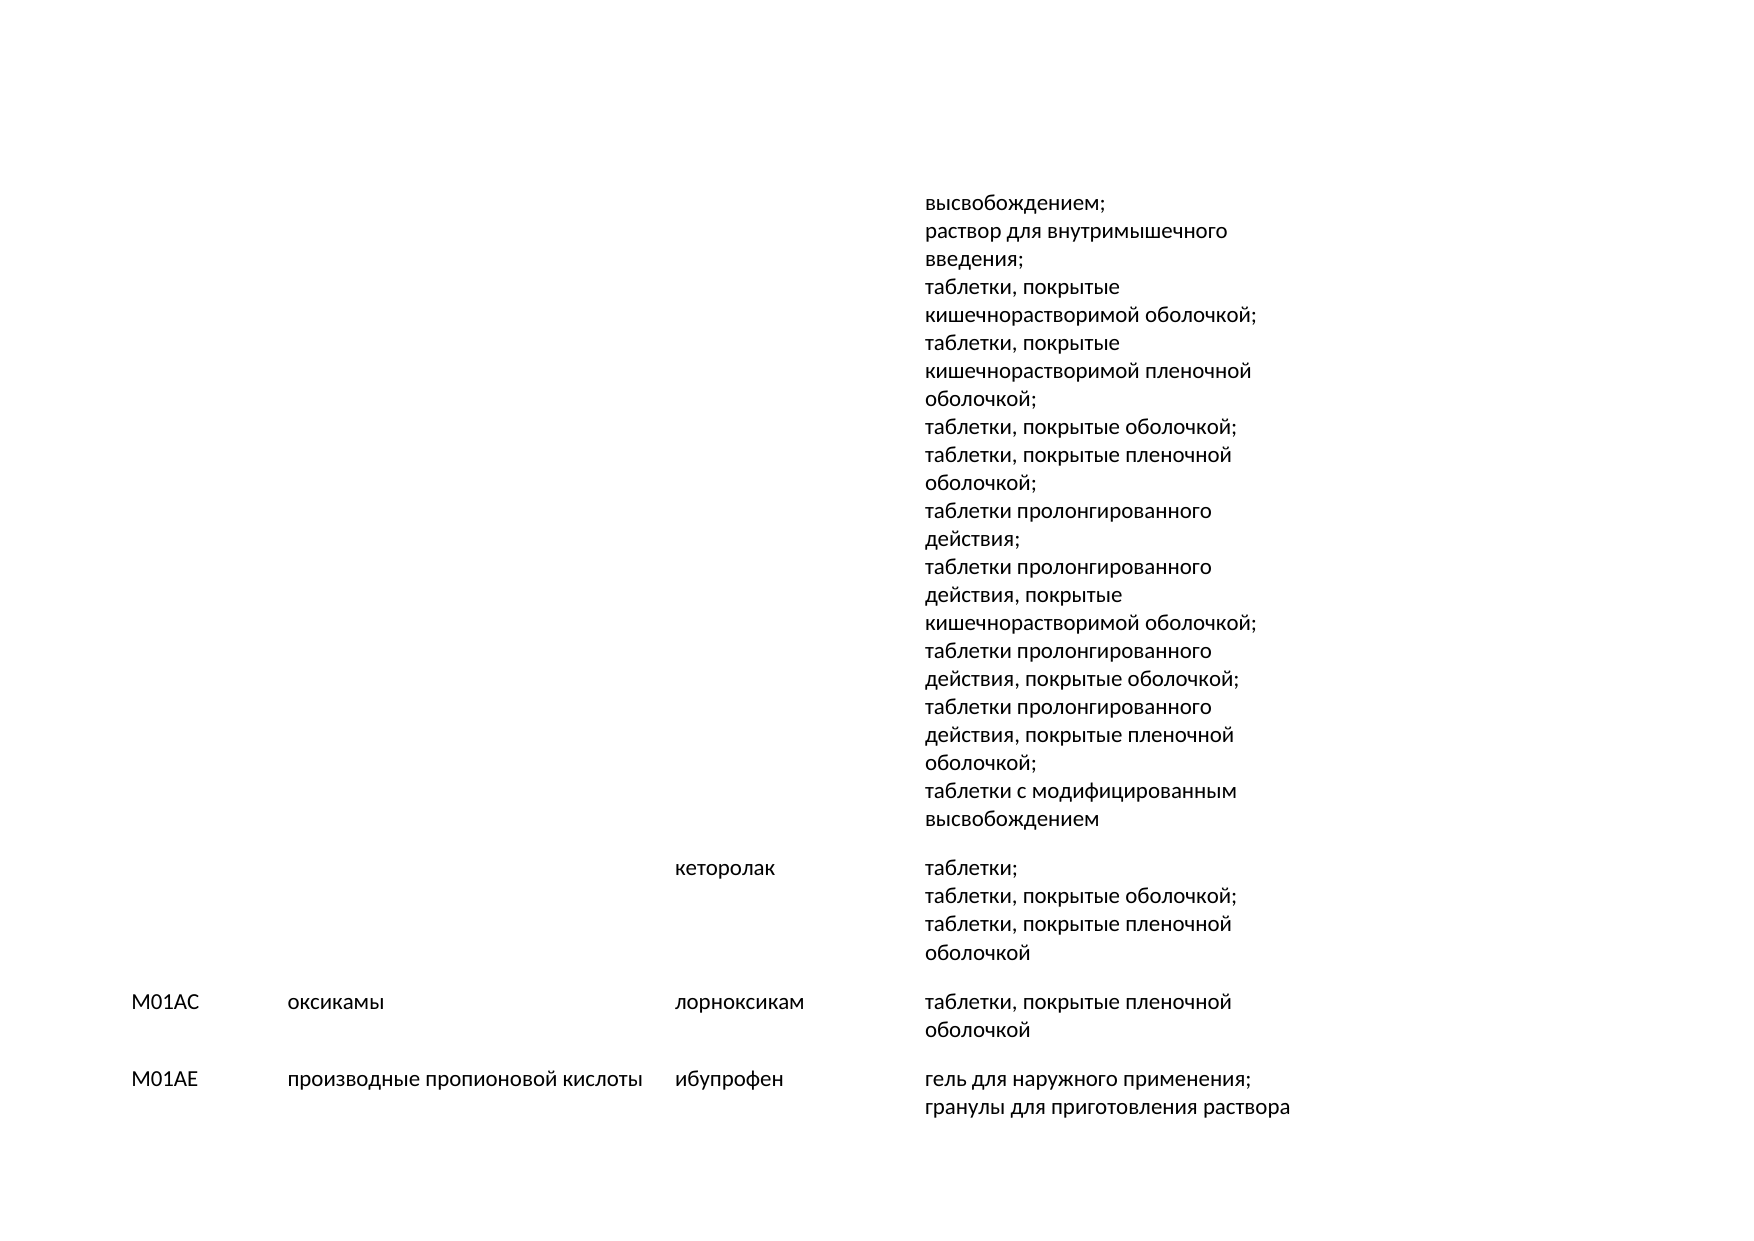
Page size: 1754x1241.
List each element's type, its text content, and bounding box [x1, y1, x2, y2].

table_cell таблетки, покрытые пленочной оболочкой [918, 976, 1306, 1053]
table_cell лорноксикам [668, 976, 918, 1053]
table_cell M01AC [125, 976, 281, 1053]
table_cell производные пропионовой кислоты [281, 1054, 668, 1131]
table_cell оксикамы [281, 976, 668, 1053]
table_cell кеторолак [668, 843, 918, 976]
table_cell [668, 177, 918, 843]
table_cell [125, 177, 281, 976]
table_cell ибупрофен [668, 1054, 918, 1131]
table_cell высвобождением; раствор для внутримышечного введения; таблетки, покрытые кишечнорастворимой оболочкой; таблетки, покрытые кишечнорастворимой пленочной оболочкой; таблетки, покрытые оболочкой; таблетки, покрытые пленочной оболочкой; таблетки пролонгированного действия; таблетки пролонгированного действия, покрытые кишечнорастворимой оболочкой; таблетки пролонгированного действия, покрытые оболочкой; таблетки пролонгированного действия, покрытые пленочной оболочкой; таблетки с модифицированным высвобождением [918, 177, 1306, 843]
table_cell M01AE [125, 1054, 281, 1131]
table_cell гель для наружного применения; гранулы для приготовления раствора [918, 1054, 1306, 1131]
table_cell таблетки; таблетки, покрытые оболочкой; таблетки, покрытые пленочной оболочкой [918, 843, 1306, 976]
table_cell [281, 177, 668, 976]
